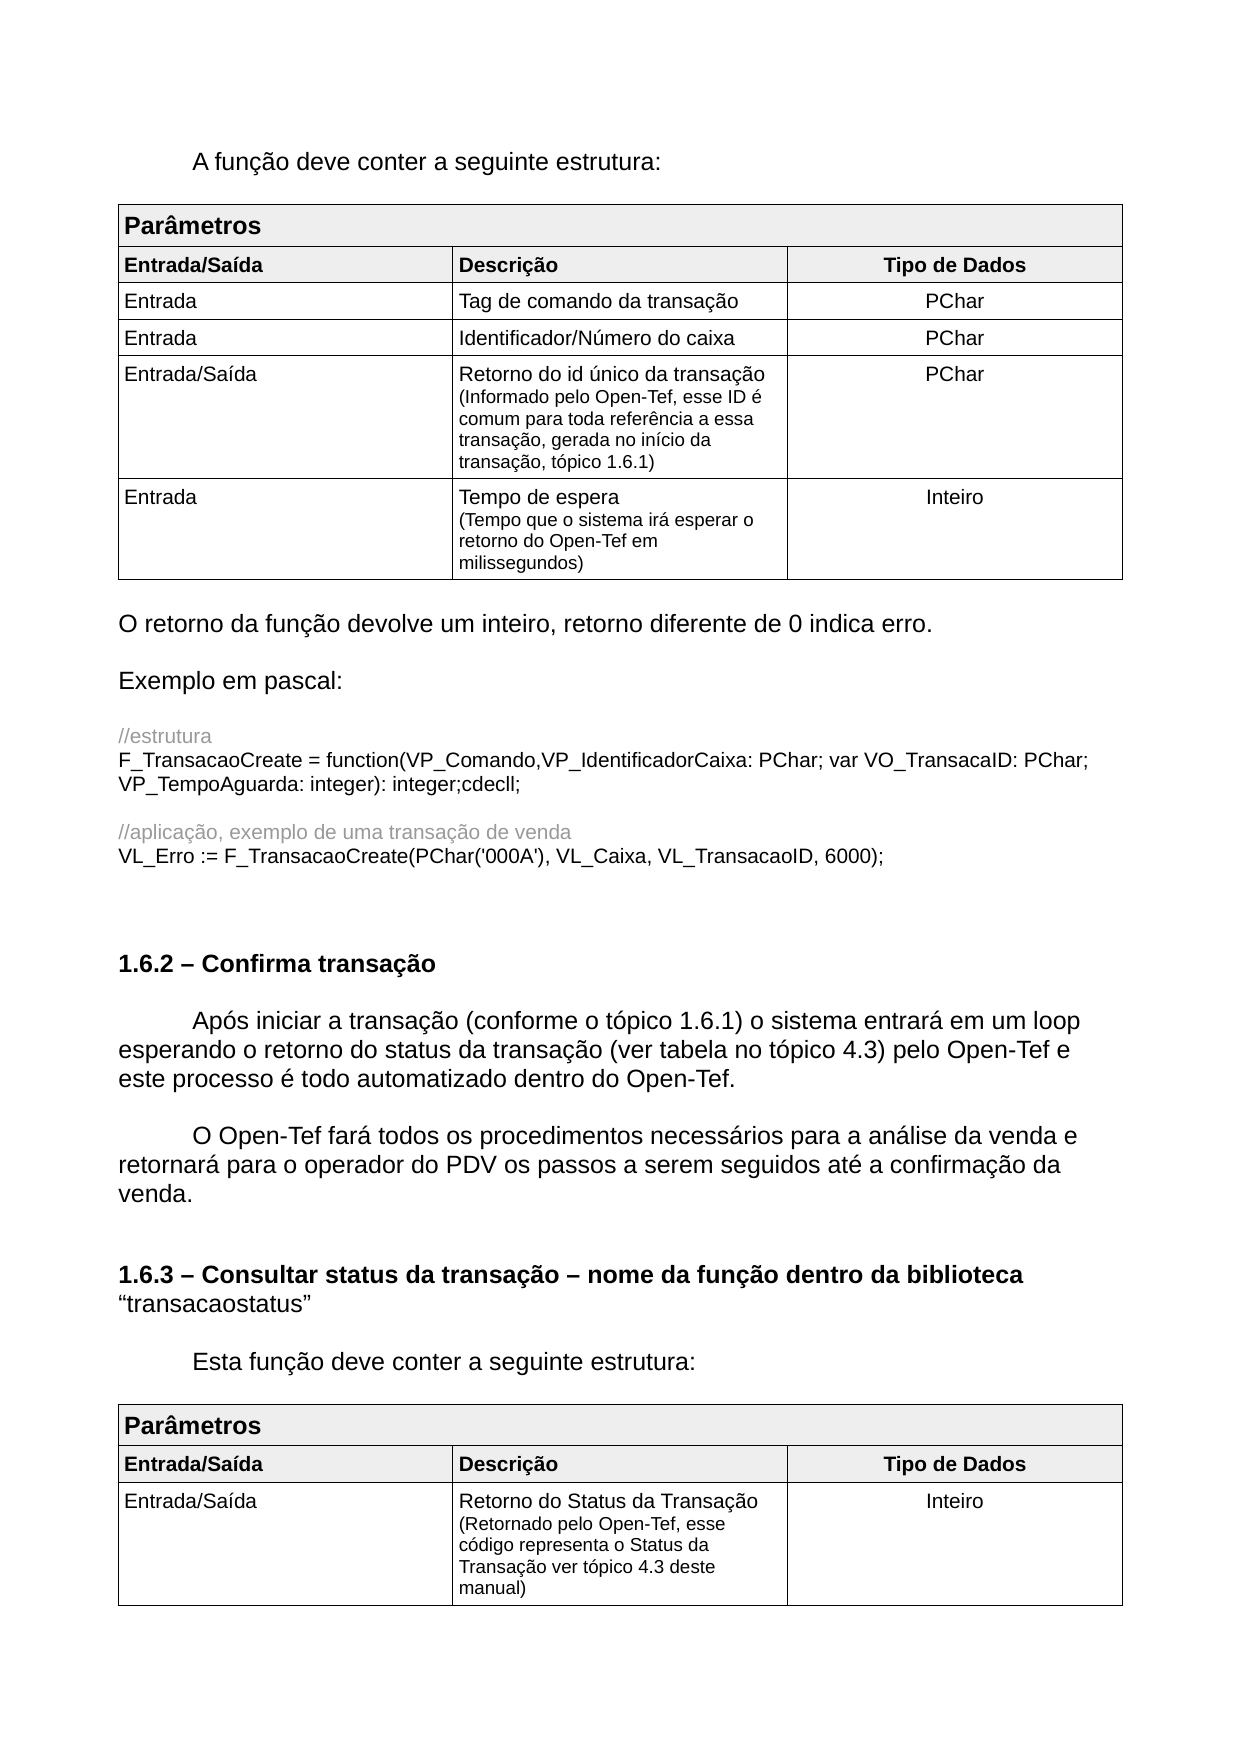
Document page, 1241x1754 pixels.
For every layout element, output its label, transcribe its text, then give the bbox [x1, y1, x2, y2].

table_cell Entrada [119, 320, 452, 355]
text Após iniciar a transação (conforme o tópico 1.6.1) o sistema entrará em um loop esperando o retorno do status da transação (ver tabela no tópico 4.3) pelo Open-Tef e este processo é todo automatizado dentro do Open-Tef. [118, 1006, 1122, 1093]
text VL_Erro := F_TransacaoCreate(PChar('000A'), VL_Caixa, VL_TransacaoID, 6000); [118, 843, 1122, 867]
text Exemplo em pascal: [118, 666, 1122, 695]
table_cell Entrada [119, 283, 452, 318]
table_cell Tempo de espera (Tempo que o sistema irá esperar o retorno do Open-Tef em milissegundos) [453, 479, 787, 579]
table_cell PChar [788, 356, 1122, 478]
text //estrutura [118, 724, 1122, 748]
table_cell Inteiro [788, 479, 1122, 579]
table_cell PChar [788, 283, 1122, 318]
text O Open-Tef fará todos os procedimentos necessários para a análise da venda e retornará para o operador do PDV os passos a serem seguidos até a confirmação da venda. [118, 1121, 1122, 1208]
table_cell PChar [788, 320, 1122, 355]
text F_TransacaoCreate = function(VP_Comando,VP_IdentificadorCaixa: PChar; var VO_TransacaID: PChar; VP_TempoAguarda: integer): integer;cdecll; [118, 748, 1122, 796]
table_cell Descrição [453, 247, 787, 282]
table_cell Retorno do id único da transação (Informado pelo Open-Tef, esse ID é comum para toda referência a essa transação, gerada no início da transação, tópico 1.6.1) [453, 356, 787, 478]
table_cell Identificador/Número do caixa [453, 320, 787, 355]
table_cell Entrada/Saída [119, 1483, 452, 1604]
table_cell Tipo de Dados [788, 247, 1122, 282]
table_cell Entrada/Saída [119, 1446, 452, 1482]
text 1.6.3 – Consultar status da transação – nome da função dentro da biblioteca “transacaostatus” [118, 1260, 1122, 1318]
text //aplicação, exemplo de uma transação de venda [118, 819, 1122, 843]
text Esta função deve conter a seguinte estrutura: [118, 1347, 1122, 1375]
table_cell Entrada/Saída [119, 247, 452, 282]
table_cell Retorno do Status da Transação (Retornado pelo Open-Tef, esse código representa o Status da Transação ver tópico 4.3 deste manual) [453, 1483, 787, 1604]
table_cell Descrição [453, 1446, 787, 1482]
text 1.6.2 – Confirma transação [118, 949, 1122, 978]
table_cell Tag de comando da transação [453, 283, 787, 318]
table_cell Entrada/Saída [119, 356, 452, 478]
table_cell Tipo de Dados [788, 1446, 1122, 1482]
table_cell Inteiro [788, 1483, 1122, 1604]
text O retorno da função devolve um inteiro, retorno diferente de 0 indica erro. [118, 609, 1122, 637]
table_header Parâmetros [119, 205, 1122, 246]
table_header Parâmetros [119, 1405, 1122, 1445]
text A função deve conter a seguinte estrutura: [118, 147, 1122, 176]
table_cell Entrada [119, 479, 452, 579]
